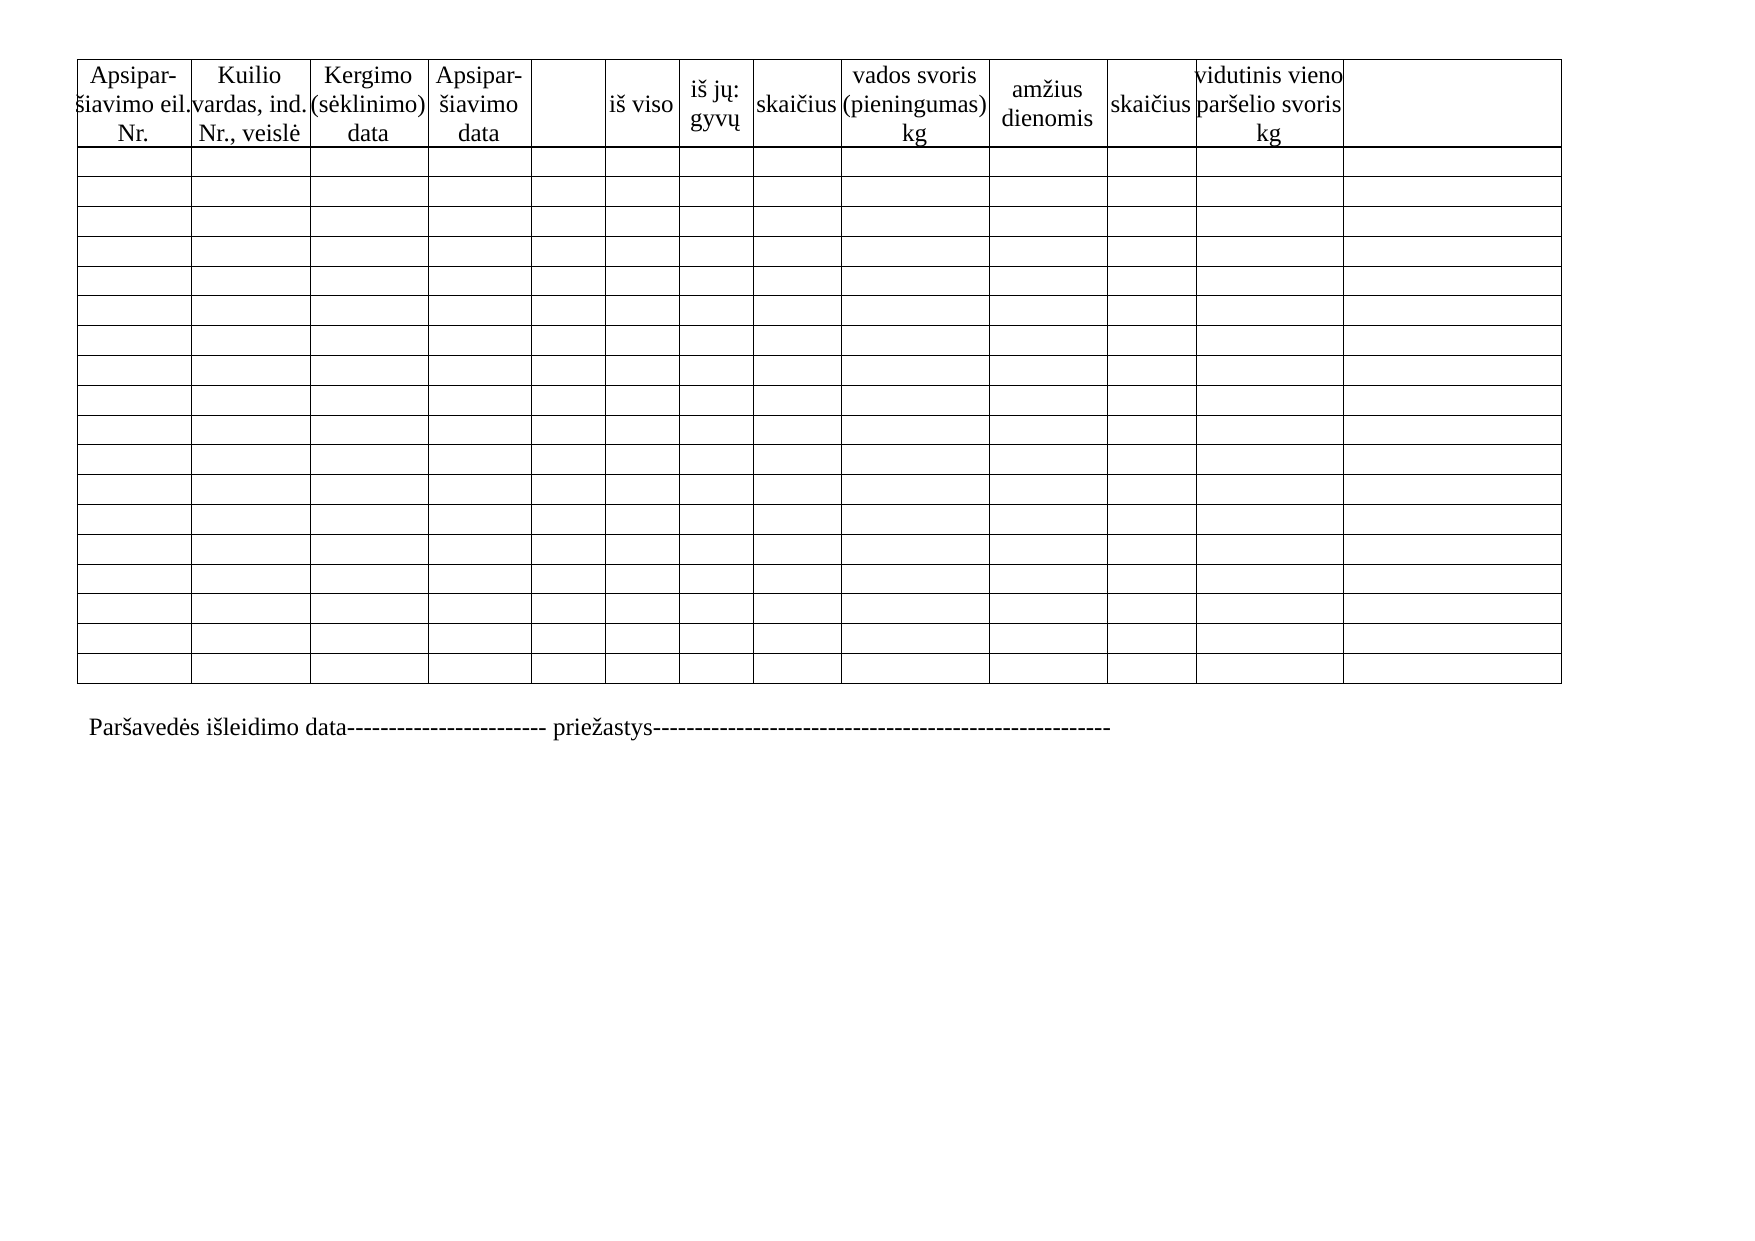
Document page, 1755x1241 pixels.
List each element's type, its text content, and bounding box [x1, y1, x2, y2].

table_cell [1197, 624, 1343, 653]
table_cell [78, 386, 191, 414]
table_cell [1108, 565, 1196, 593]
table_cell [990, 505, 1107, 534]
table_cell [754, 207, 841, 236]
table_cell [1344, 326, 1561, 355]
table_cell [754, 326, 841, 355]
table_cell [754, 505, 841, 534]
table_cell [754, 296, 841, 325]
table_cell [606, 296, 679, 325]
table_cell [78, 654, 191, 683]
table_cell [78, 475, 191, 504]
table_cell [842, 356, 989, 385]
table_cell [754, 565, 841, 593]
table_cell [311, 535, 428, 563]
table_cell [754, 177, 841, 206]
table_cell [1108, 624, 1196, 653]
table_cell [429, 326, 531, 355]
table_cell [754, 654, 841, 683]
table_cell [1344, 148, 1561, 176]
table_cell [1108, 237, 1196, 266]
table_cell [1344, 654, 1561, 683]
table_cell [1344, 505, 1561, 534]
table_cell [429, 565, 531, 593]
table_header Apsipar-šiavimo eil. Nr. [78, 60, 191, 146]
table_cell [1197, 267, 1343, 295]
table_header Kergimo (sėklinimo) data [311, 60, 428, 146]
table_cell [311, 565, 428, 593]
table_cell [606, 624, 679, 653]
table_cell [606, 177, 679, 206]
table_cell [78, 267, 191, 295]
table_cell [754, 148, 841, 176]
table_cell [311, 475, 428, 504]
table_cell [1197, 207, 1343, 236]
table_cell [842, 207, 989, 236]
table_cell [1344, 594, 1561, 623]
table_cell [311, 177, 428, 206]
table_cell [680, 326, 753, 355]
text Paršavedės išleidimo data------------------------ priežastys------------------------------------------------------- [89, 712, 1695, 741]
table_cell [1108, 267, 1196, 295]
table_cell [192, 326, 310, 355]
table_cell [192, 594, 310, 623]
table_cell [1108, 326, 1196, 355]
table_cell [842, 505, 989, 534]
table_cell [1197, 594, 1343, 623]
table_cell [192, 356, 310, 385]
table_cell [754, 445, 841, 474]
table_cell [754, 416, 841, 444]
table_cell [1108, 386, 1196, 414]
table_cell [429, 475, 531, 504]
table_cell [192, 416, 310, 444]
table_cell [1197, 416, 1343, 444]
table_cell [606, 594, 679, 623]
table_cell [606, 565, 679, 593]
table_cell [78, 356, 191, 385]
table_cell [1108, 296, 1196, 325]
table_cell [842, 386, 989, 414]
table_cell [1344, 267, 1561, 295]
table_cell [754, 594, 841, 623]
table_cell [1108, 475, 1196, 504]
table_cell [606, 445, 679, 474]
table_cell [1197, 177, 1343, 206]
table_cell [1344, 445, 1561, 474]
table_cell [680, 296, 753, 325]
table_cell [680, 177, 753, 206]
table_cell [606, 148, 679, 176]
table_cell [990, 445, 1107, 474]
table_cell [1197, 475, 1343, 504]
table_cell [680, 148, 753, 176]
table_cell [532, 475, 605, 504]
table_cell [192, 148, 310, 176]
table_cell [990, 594, 1107, 623]
table_cell [680, 445, 753, 474]
table_cell [78, 177, 191, 206]
table_cell [1197, 237, 1343, 266]
table_cell [311, 148, 428, 176]
table_cell [532, 416, 605, 444]
table_cell [754, 475, 841, 504]
table_cell [311, 237, 428, 266]
table_cell [1344, 386, 1561, 414]
table_cell [532, 535, 605, 563]
table_cell [990, 624, 1107, 653]
table_cell [532, 386, 605, 414]
table_cell [842, 296, 989, 325]
table_cell [842, 445, 989, 474]
table_cell [990, 654, 1107, 683]
table_cell [1197, 386, 1343, 414]
table_cell [192, 565, 310, 593]
table_cell [532, 148, 605, 176]
table_cell [429, 237, 531, 266]
table_cell [78, 535, 191, 563]
table_cell [429, 594, 531, 623]
table_cell [842, 237, 989, 266]
table_cell [192, 386, 310, 414]
table_cell [192, 207, 310, 236]
table_cell [192, 267, 310, 295]
table_cell [1197, 356, 1343, 385]
table_cell [429, 386, 531, 414]
table_cell [311, 624, 428, 653]
table_cell [429, 177, 531, 206]
table_cell [990, 475, 1107, 504]
table_cell [1108, 356, 1196, 385]
table_cell [1197, 654, 1343, 683]
table_cell [754, 386, 841, 414]
table_cell [192, 177, 310, 206]
table_cell [1108, 148, 1196, 176]
table_cell [429, 624, 531, 653]
table_header Kuilio vardas, ind. Nr., veislė [192, 60, 310, 146]
table_cell [311, 505, 428, 534]
table_cell [78, 237, 191, 266]
table_cell [1108, 505, 1196, 534]
table_cell [606, 267, 679, 295]
table_cell [532, 654, 605, 683]
table_cell [532, 237, 605, 266]
table_cell [842, 654, 989, 683]
table_cell [429, 445, 531, 474]
table_cell [429, 207, 531, 236]
table_cell [606, 386, 679, 414]
table_cell [311, 445, 428, 474]
table_cell [1108, 416, 1196, 444]
table_cell [606, 326, 679, 355]
table_cell [754, 624, 841, 653]
table_cell [78, 148, 191, 176]
table_cell [192, 296, 310, 325]
table_cell [429, 654, 531, 683]
table_cell [311, 267, 428, 295]
table_cell [606, 475, 679, 504]
table_cell [1197, 148, 1343, 176]
table_cell [532, 565, 605, 593]
table_cell amžius dienomis [990, 60, 1107, 146]
table_cell [990, 356, 1107, 385]
table_cell [192, 475, 310, 504]
table_cell [311, 356, 428, 385]
table_cell [311, 386, 428, 414]
table_cell [1344, 237, 1561, 266]
table_cell [990, 535, 1107, 563]
table_cell [754, 267, 841, 295]
table_cell [606, 505, 679, 534]
table_cell [606, 535, 679, 563]
table_cell [311, 326, 428, 355]
table_cell [78, 326, 191, 355]
table_cell [842, 565, 989, 593]
table_cell iš viso [606, 60, 679, 146]
table_cell [192, 535, 310, 563]
table_cell [990, 207, 1107, 236]
table_cell [1197, 296, 1343, 325]
table_cell [680, 267, 753, 295]
table_cell [990, 237, 1107, 266]
table_cell [680, 207, 753, 236]
table_cell [429, 416, 531, 444]
table_cell [192, 505, 310, 534]
table_cell [78, 594, 191, 623]
table_cell [78, 624, 191, 653]
table_header [1344, 60, 1561, 146]
table_cell [1108, 445, 1196, 474]
table_cell [606, 416, 679, 444]
table_cell [990, 386, 1107, 414]
table_cell [429, 267, 531, 295]
table_cell [311, 207, 428, 236]
table_cell [532, 267, 605, 295]
table_cell [311, 296, 428, 325]
table_cell [1197, 326, 1343, 355]
table_cell [429, 148, 531, 176]
table_cell [606, 356, 679, 385]
table_cell [1344, 416, 1561, 444]
table_cell [1108, 594, 1196, 623]
table_cell [429, 296, 531, 325]
table_cell [1108, 654, 1196, 683]
table_cell [1108, 535, 1196, 563]
table_cell [990, 267, 1107, 295]
table_cell [842, 177, 989, 206]
table_cell vidutinis vieno paršelio svoris kg [1197, 60, 1343, 146]
table_cell [680, 594, 753, 623]
table_cell [1197, 505, 1343, 534]
table_cell [78, 565, 191, 593]
table_cell [1197, 445, 1343, 474]
table_cell iš jų: gyvų [680, 60, 753, 146]
table_cell [532, 594, 605, 623]
table_cell [1344, 296, 1561, 325]
table_cell [532, 207, 605, 236]
table_cell [754, 356, 841, 385]
table_cell [429, 505, 531, 534]
table_cell [606, 237, 679, 266]
table_cell [842, 267, 989, 295]
table_cell [680, 416, 753, 444]
table_cell [990, 296, 1107, 325]
table_cell [842, 416, 989, 444]
table_cell [680, 237, 753, 266]
table_cell [192, 624, 310, 653]
table_cell [532, 505, 605, 534]
table_cell [78, 505, 191, 534]
table_cell [78, 296, 191, 325]
table_cell [606, 654, 679, 683]
table_cell [429, 356, 531, 385]
table_cell [990, 416, 1107, 444]
table_cell [192, 654, 310, 683]
table_cell [842, 148, 989, 176]
table_cell [680, 535, 753, 563]
table_cell [1344, 207, 1561, 236]
table_cell [680, 386, 753, 414]
table_cell [78, 445, 191, 474]
table_cell [311, 654, 428, 683]
table_header Apsipar-šiavimo data [429, 60, 531, 146]
table_cell [842, 326, 989, 355]
table_cell [78, 416, 191, 444]
table_cell [532, 326, 605, 355]
table_cell [680, 505, 753, 534]
table_cell [680, 475, 753, 504]
table_cell [532, 445, 605, 474]
table_cell [680, 565, 753, 593]
table_cell [754, 237, 841, 266]
table_cell [680, 624, 753, 653]
table_cell skaičius [1108, 60, 1196, 146]
table_cell [990, 148, 1107, 176]
table_cell [842, 535, 989, 563]
table_cell skaičius [754, 60, 841, 146]
table_cell [192, 445, 310, 474]
table_cell [532, 296, 605, 325]
table_cell [1197, 565, 1343, 593]
table_cell [680, 654, 753, 683]
table_cell [311, 416, 428, 444]
table_cell [842, 475, 989, 504]
table_cell [532, 624, 605, 653]
table_cell [1108, 177, 1196, 206]
table_cell [1344, 356, 1561, 385]
table_cell [990, 326, 1107, 355]
table_cell [990, 177, 1107, 206]
table_cell [842, 594, 989, 623]
table_cell [1108, 207, 1196, 236]
table_cell [311, 594, 428, 623]
table_cell [1344, 177, 1561, 206]
table_cell [842, 624, 989, 653]
table_cell [1197, 535, 1343, 563]
table_cell [606, 207, 679, 236]
table_cell [754, 535, 841, 563]
table_cell [429, 535, 531, 563]
table_cell vados svoris (pieningumas) kg [842, 60, 989, 146]
table_cell [680, 356, 753, 385]
table_header [532, 60, 605, 146]
table_cell [1344, 624, 1561, 653]
table_cell [532, 356, 605, 385]
table_cell [78, 207, 191, 236]
table_cell [990, 565, 1107, 593]
table_cell [1344, 565, 1561, 593]
table_cell [192, 237, 310, 266]
table_cell [1344, 475, 1561, 504]
table_cell [532, 177, 605, 206]
table_cell [1344, 535, 1561, 563]
